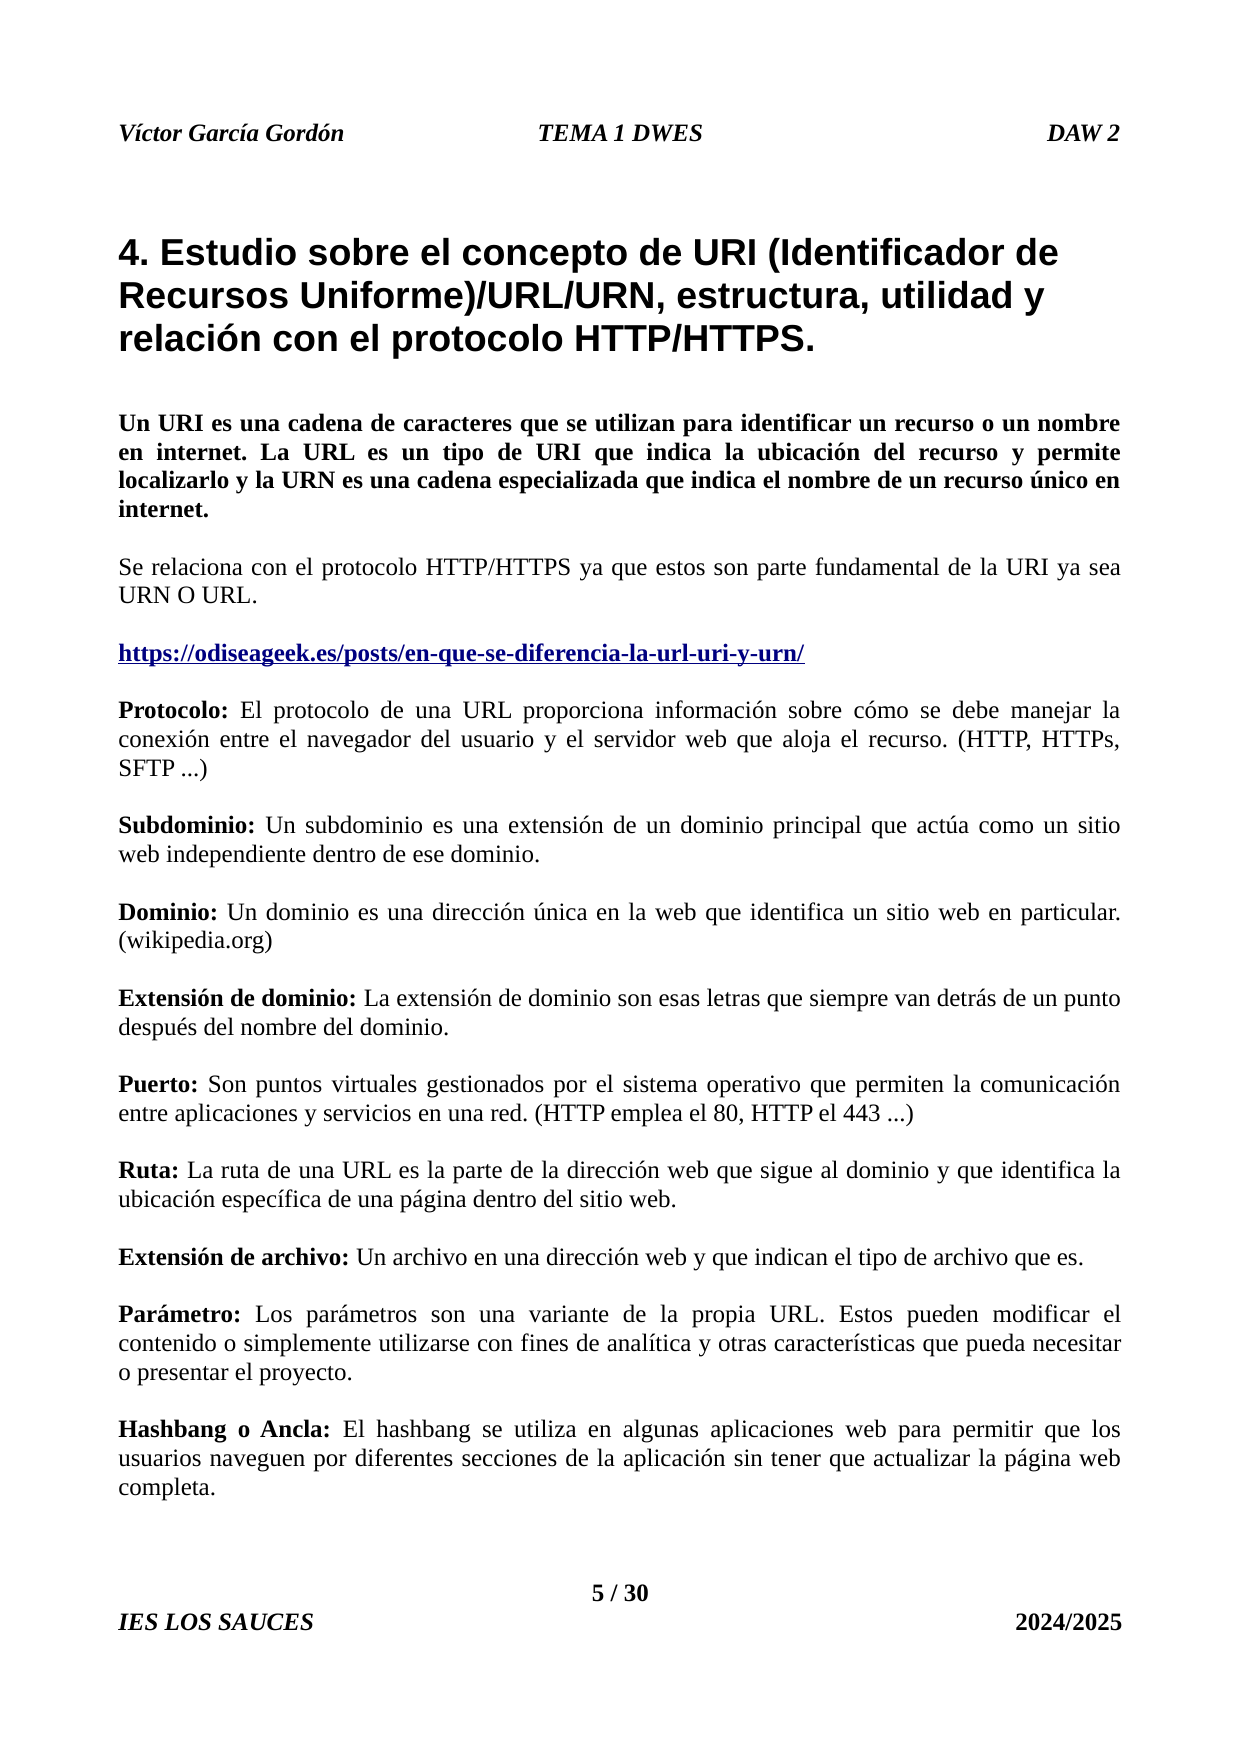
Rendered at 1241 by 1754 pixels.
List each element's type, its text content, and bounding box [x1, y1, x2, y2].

text Extensión de archivo: Un archivo en una dirección web y que indican el tipo de archivo que es. [118, 1242, 1122, 1270]
text Extensión de dominio: La extensión de dominio son esas letras que siempre van detrás de un punto después del nombre del dominio. [118, 983, 1122, 1040]
text Subdominio: Un subdominio es una extensión de un dominio principal que actúa como un sitio web independiente dentro de ese dominio. [118, 810, 1122, 868]
text Puerto: Son puntos virtuales gestionados por el sistema operativo que permiten la comunicación entre aplicaciones y servicios en una red. (HTTP emplea el 80, HTTP el 443 ...) [118, 1069, 1122, 1127]
text Ruta: La ruta de una URL es la parte de la dirección web que sigue al dominio y que identifica la ubicación específica de una página dentro del sitio web. [118, 1155, 1122, 1213]
text Hashbang o Ancla: El hashbang se utiliza en algunas aplicaciones web para permitir que los usuarios naveguen por diferentes secciones de la aplicación sin tener que actualizar la página web completa. [118, 1414, 1122, 1500]
text Un URI es una cadena de caracteres que se utilizan para identificar un recurso o un nombre en internet. La URL es un tipo de URI que indica la ubicación del recurso y permite localizarlo y la URN es una cadena especializada que indica el nombre de un recurso único en internet. [118, 408, 1122, 523]
text Se relaciona con el protocolo HTTP/HTTPS ya que estos son parte fundamental de la URI ya sea URN O URL. [118, 552, 1122, 609]
subtitle 4. Estudio sobre el concepto de URI (Identificador de Recursos Uniforme)/URL/URN, estructura, utilidad y relación con el protocolo HTTP/HTTPS. [118, 230, 1122, 359]
text Protocolo: El protocolo de una URL proporciona información sobre cómo se debe manejar la conexión entre el navegador del usuario y el servidor web que aloja el recurso. (HTTP, HTTPs, SFTP ...) [118, 695, 1122, 782]
text Parámetro: Los parámetros son una variante de la propia URL. Estos pueden modificar el contenido o simplemente utilizarse con fines de analítica y otras características que pueda necesitar o presentar el proyecto. [118, 1299, 1122, 1385]
text Dominio: Un dominio es una dirección única en la web que identifica un sitio web en particular. (wikipedia.org) [118, 897, 1122, 954]
text https://odiseageek.es/posts/en-que-se-diferencia-la-url-uri-y-urn/ [118, 638, 1122, 667]
